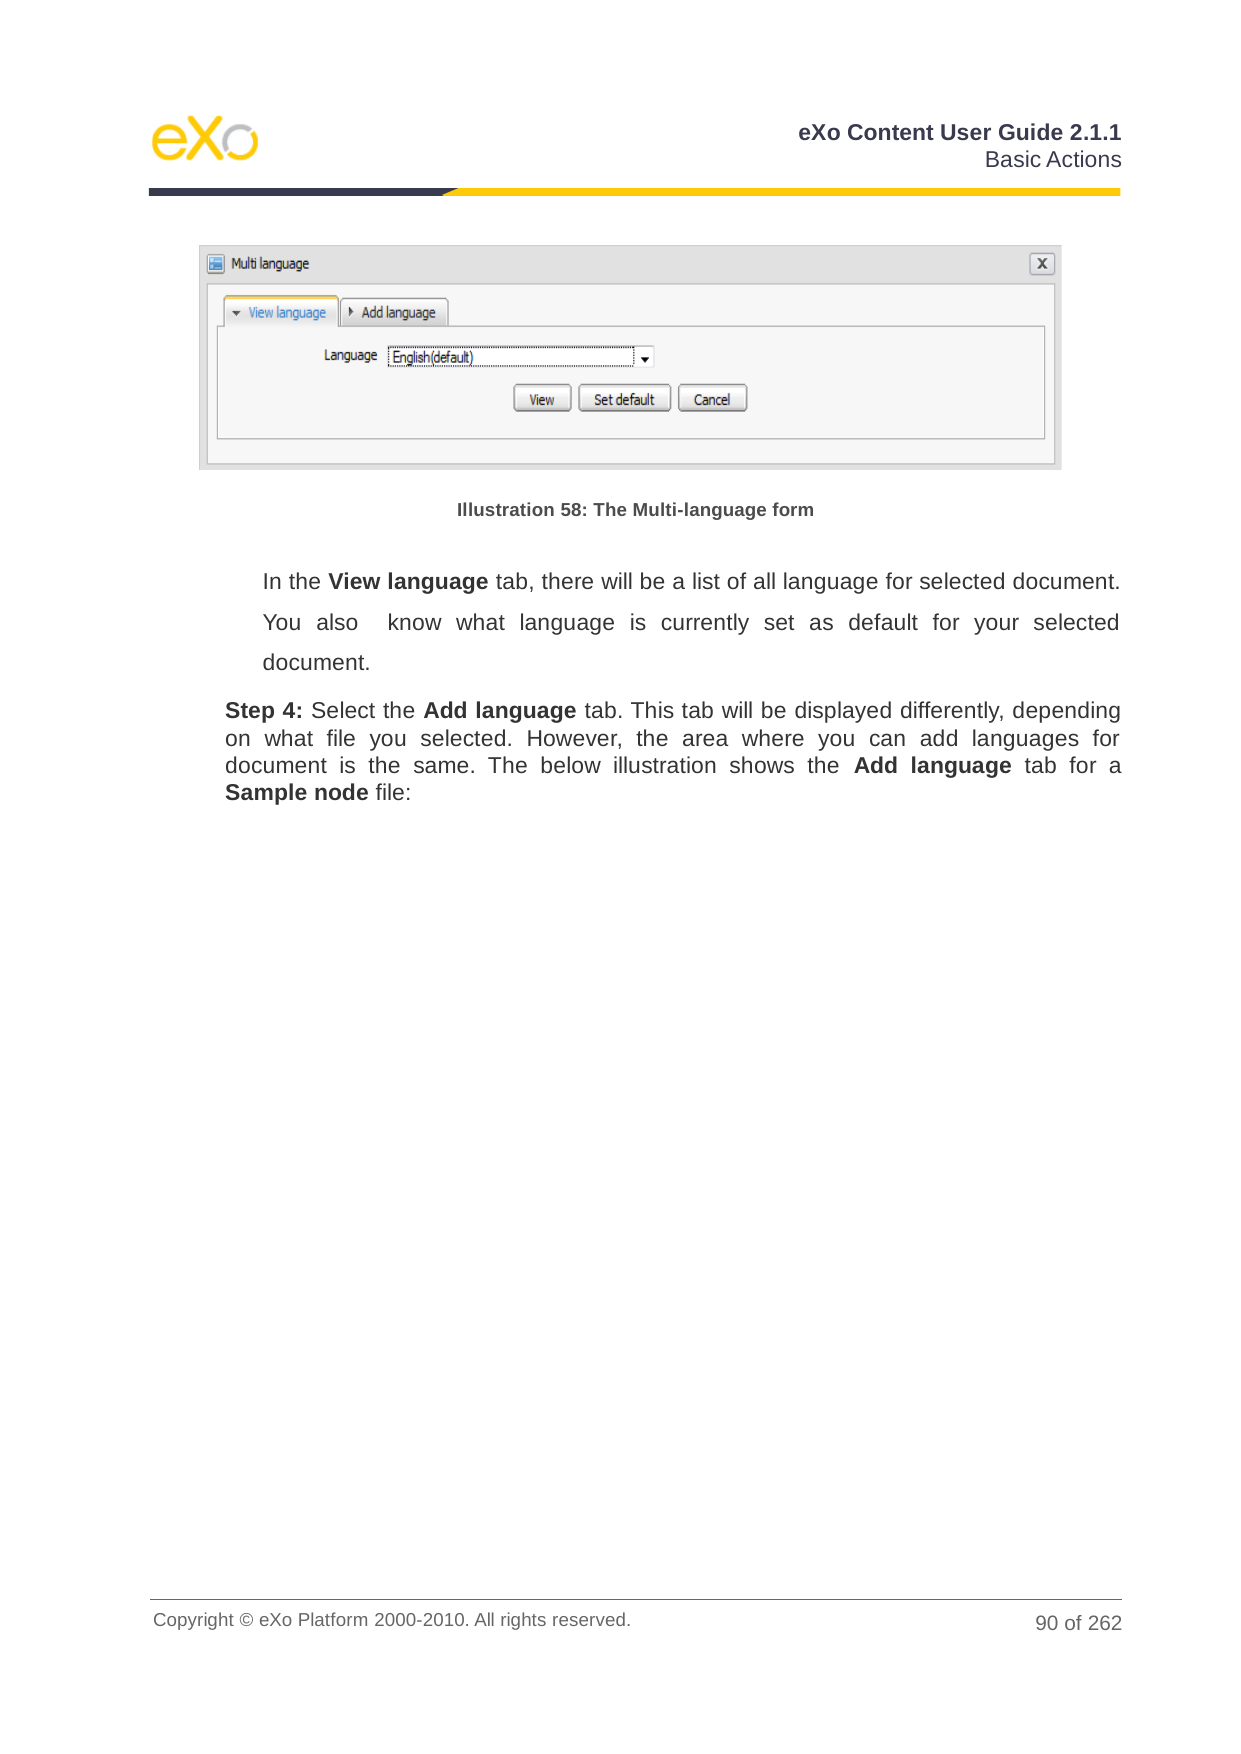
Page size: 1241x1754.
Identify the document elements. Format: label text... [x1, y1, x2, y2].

list In the View language tab, there will be a list of all language for selected document. You also know what language is currently set as default for your selected document. [180, 496, 1122, 676]
picture [152, 115, 259, 161]
list Step 4: Select the Add language tab. This tab will be displayed differently, depending on what file you selected. However, the area where you can add languages for document is the same. The below illustration shows the Add language tab for a Sample node file: [187, 697, 1122, 805]
list Illustration 59: The Multi-language form [180, 496, 1092, 520]
picture [148, 188, 1121, 196]
picture [199, 245, 1062, 470]
